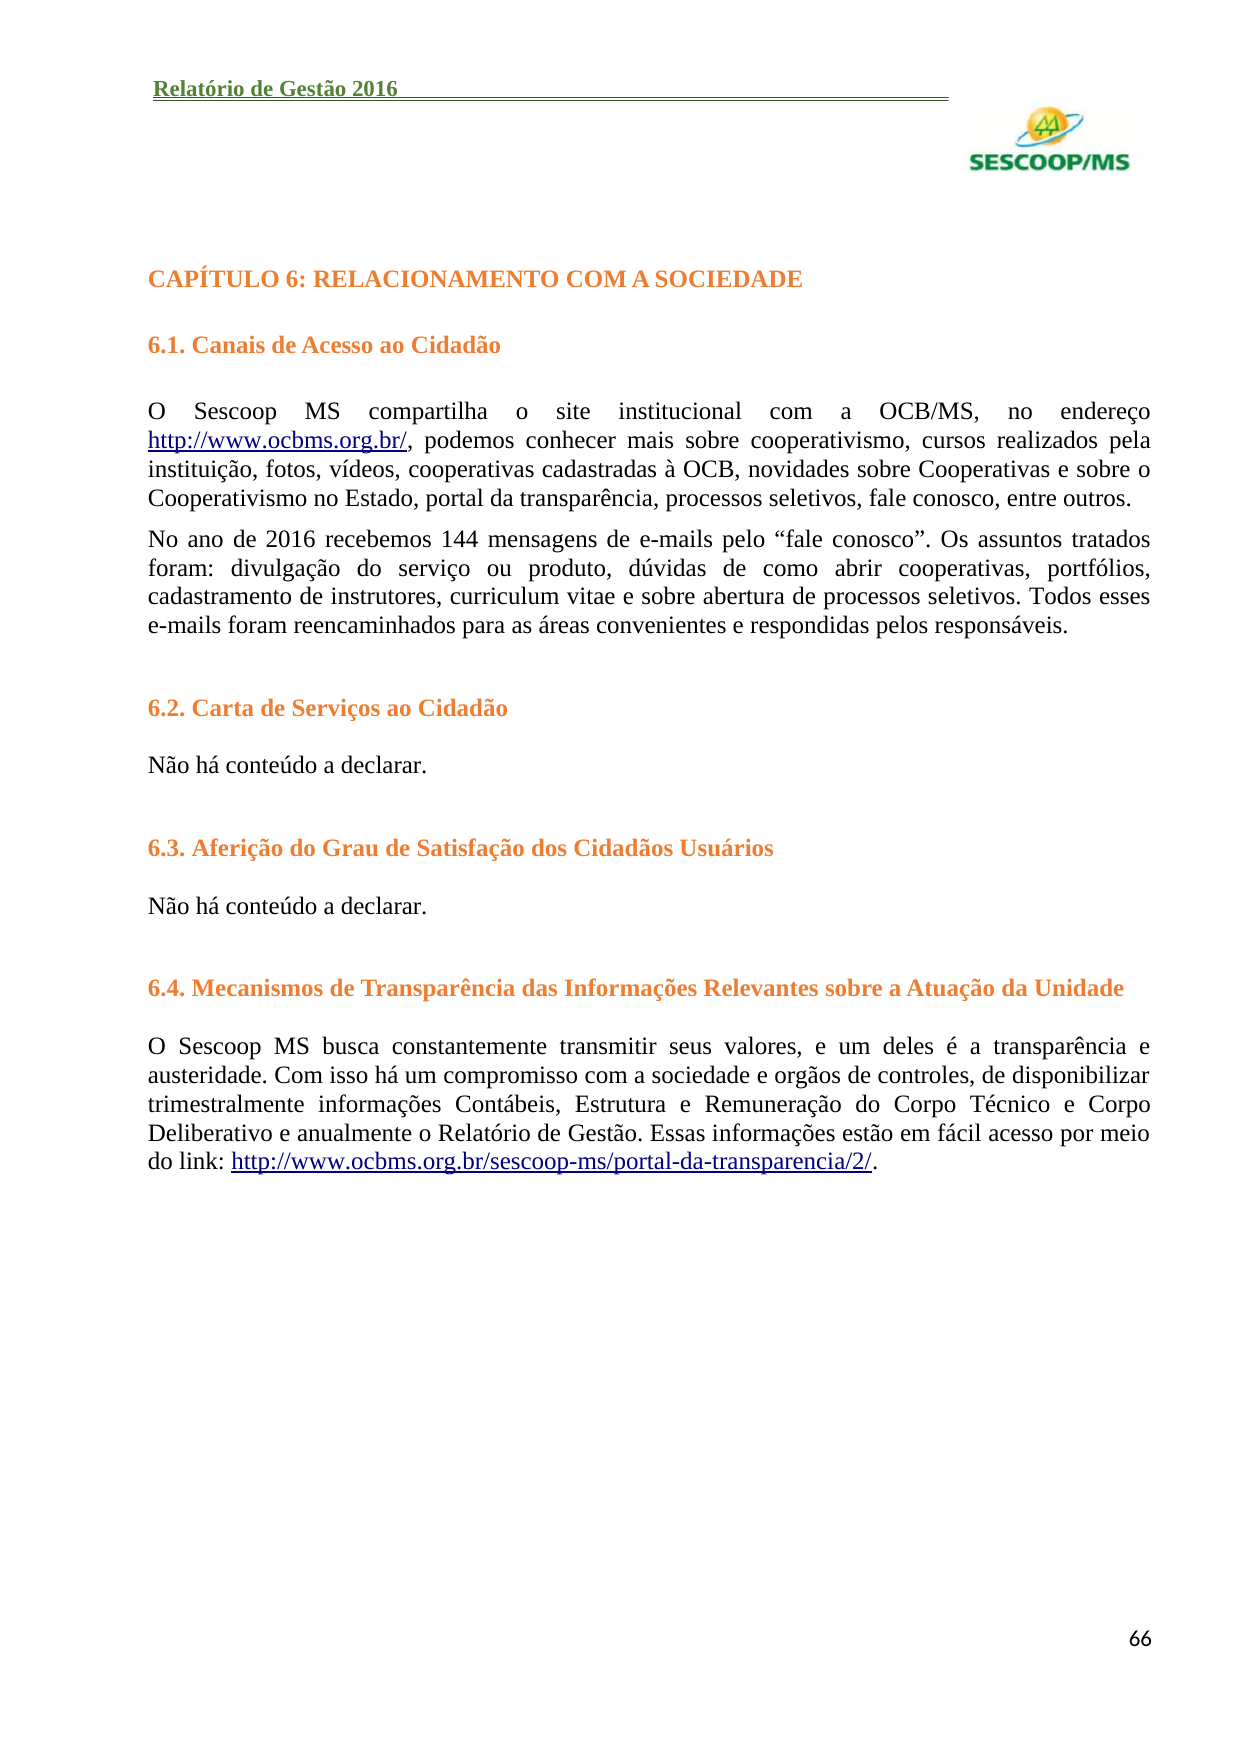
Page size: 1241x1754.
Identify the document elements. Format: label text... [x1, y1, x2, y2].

text Não há conteúdo a declarar. [148, 891, 1152, 920]
subtitle 6.3. Aferição do Grau de Satisfação dos Cidadãos Usuários [148, 833, 1152, 862]
subtitle 6.2. Carta de Serviços ao Cidadão [148, 693, 1152, 721]
text O Sescoop MS busca constantemente transmitir seus valores, e um deles é a transparência e austeridade. Com isso há um compromisso com a sociedade e orgãos de controles, de disponibilizar trimestralmente informações Contábeis, Estrutura e Remuneração do Corpo Técnico e Corpo Deliberativo e anualmente o Relatório de Gestão. Essas informações estão em fácil acesso por meio do link: http://www.ocbms.org.br/sescoop-ms/portal-da-transparencia/2/. [148, 1031, 1152, 1175]
text Não há conteúdo a declarar. [148, 751, 1152, 779]
text No ano de 2016 recebemos 144 mensagens de e-mails pelo “fale conosco”. Os assuntos tratados foram: divulgação do serviço ou produto, dúvidas de como abrir cooperativas, portfólios, cadastramento de instrutores, curriculum vitae e sobre abertura de processos seletivos. Todos esses e-mails foram reencaminhados para as áreas convenientes e respondidas pelos responsáveis. [148, 524, 1152, 639]
subtitle capítulo 6: RELACIONAMENTO COM A SOCIEDADE [148, 264, 1152, 293]
subtitle 6.1. Canais de Acesso ao Cidadão [148, 330, 1152, 359]
subtitle 6.4. Mecanismos de Transparência das Informações Relevantes sobre a Atuação da Unidade [148, 973, 1152, 1002]
text O Sescoop MS compartilha o site institucional com a OCB/MS, no endereço http://www.ocbms.org.br/, podemos conhecer mais sobre cooperativismo, cursos realizados pela instituição, fotos, vídeos, cooperativas cadastradas à OCB, novidades sobre Cooperativas e sobre o Cooperativismo no Estado, portal da transparência, processos seletivos, fale conosco, entre outros. [148, 396, 1152, 511]
